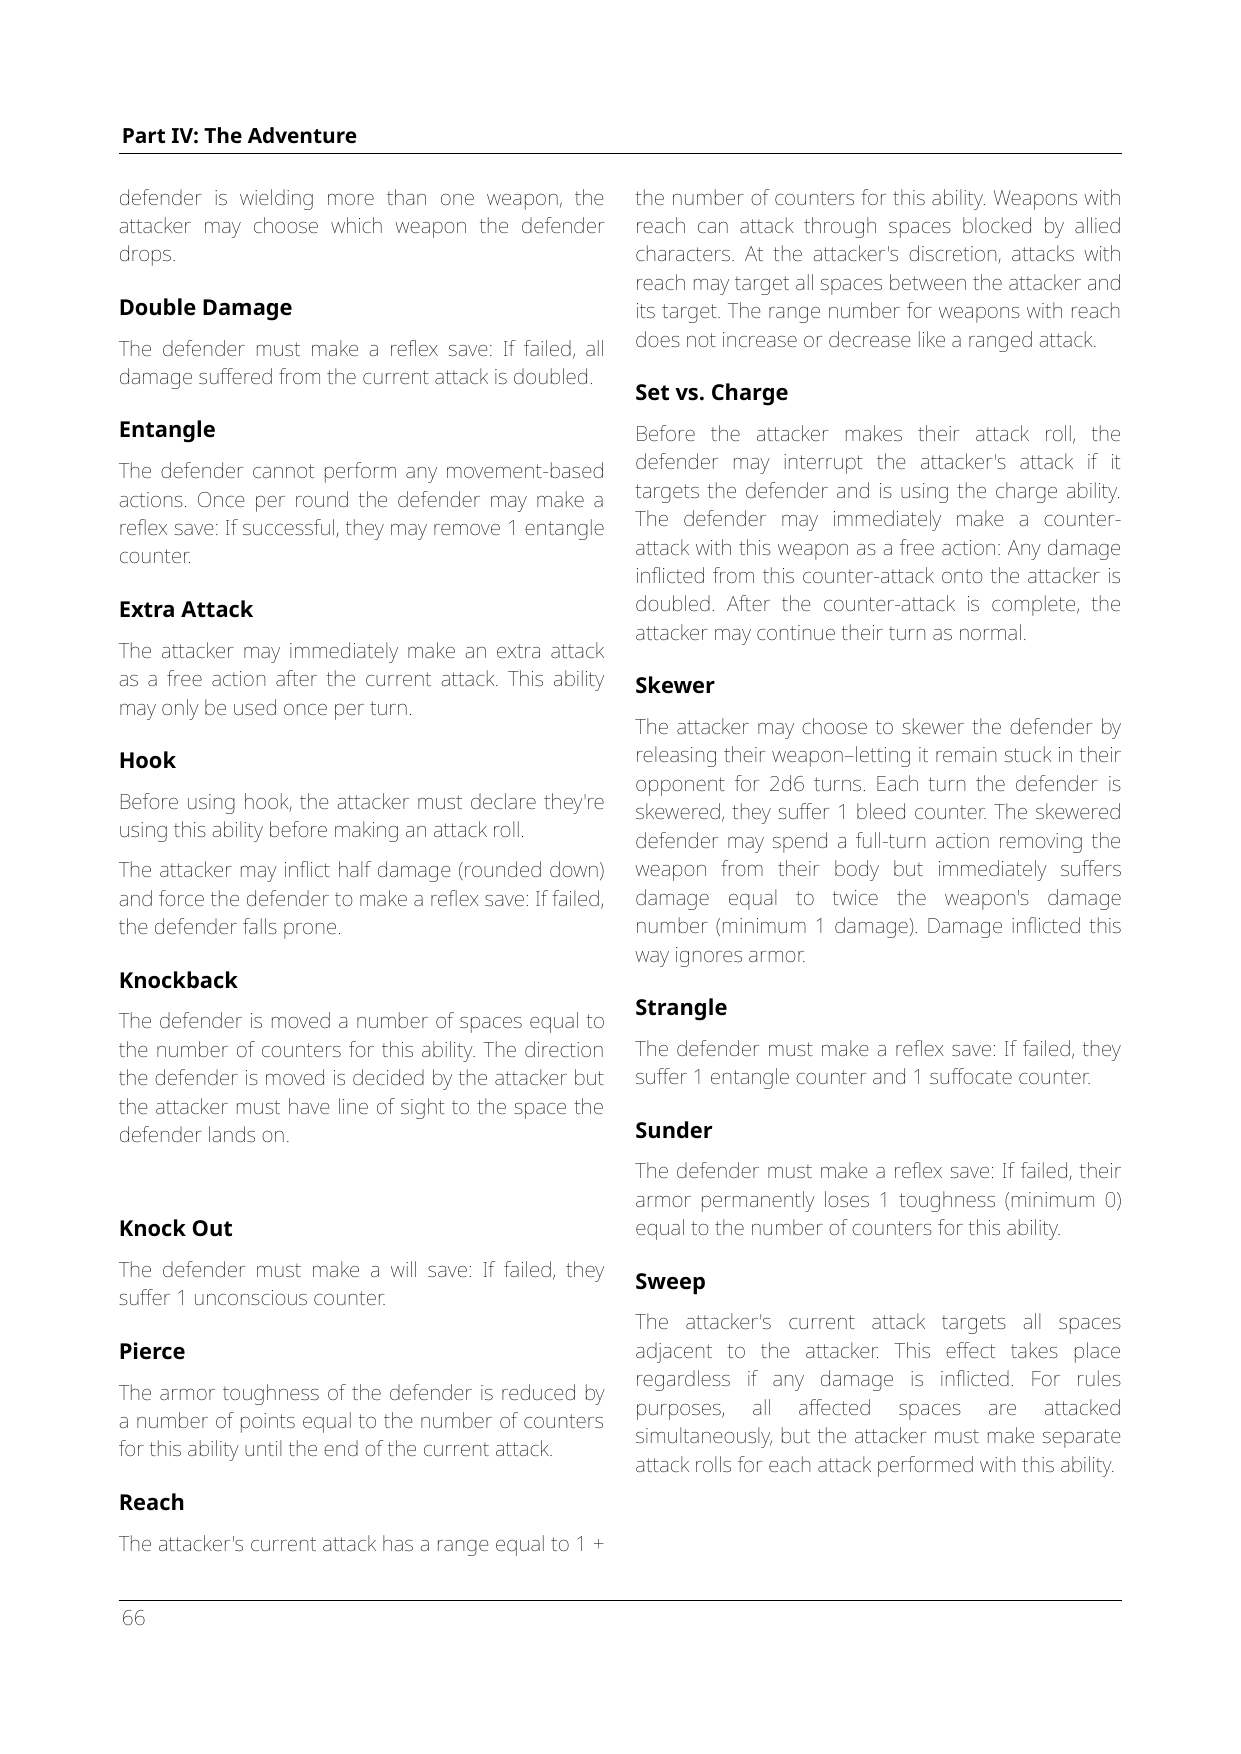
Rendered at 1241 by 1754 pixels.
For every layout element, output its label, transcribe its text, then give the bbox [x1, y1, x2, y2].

text defender is wielding more than one weapon, the attacker may choose which weapon the defender drops. [118, 183, 605, 268]
text Extra Attack [118, 594, 605, 624]
text Strangle [635, 992, 1122, 1022]
text The attacker's current attack has a range equal to 1 + [118, 1529, 605, 1557]
text The attacker may inflict half damage (rounded down) and force the defender to make a reflex save: If failed, the defender falls prone. [118, 856, 605, 941]
text Skewer [635, 670, 1122, 700]
text Before using hook, the attacker must declare they're using this ability before making an attack roll. [118, 787, 605, 844]
text Knockback [118, 965, 605, 995]
text Sweep [635, 1266, 1122, 1296]
text The defender is moved a number of spaces equal to the number of counters for this ability. The direction the defender is moved is decided by the attacker but the attacker must have line of sight to the space the defender lands on. [118, 1007, 605, 1149]
text The attacker's current attack targets all spaces adjacent to the attacker. This effect takes place regardless if any damage is inflicted. For rules purposes, all affected spaces are attacked simultaneously, but the attacker must make separate attack rolls for each attack performed with this ability. [635, 1307, 1122, 1478]
text Set vs. Charge [635, 377, 1122, 407]
text Pierce [118, 1336, 605, 1366]
text The defender must make a will save: If failed, they suffer 1 unconscious counter. [118, 1255, 605, 1312]
text The attacker may immediately make an extra attack as a free action after the current attack. This ability may only be used once per turn. [118, 636, 605, 721]
text the number of counters for this ability. Weapons with reach can attack through spaces blocked by allied characters. At the attacker's discretion, attacks with reach may target all spaces between the attacker and its target. The range number for weapons with reach does not increase or decrease like a ranged attack. [635, 183, 1122, 353]
text Sunder [635, 1115, 1122, 1144]
text Knock Out [118, 1213, 605, 1243]
text Hook [118, 745, 605, 775]
text The defender must make a reflex save: If failed, they suffer 1 entangle counter and 1 suffocate counter. [635, 1034, 1122, 1091]
text The attacker may choose to skewer the defender by releasing their weapon–letting it remain stuck in their opponent for 2d6 turns. Each turn the defender is skewered, they suffer 1 bleed counter. The skewered defender may spend a full-turn action removing the weapon from their body but immediately suffers damage equal to twice the weapon's damage number (minimum 1 damage). Damage inflicted this way ignores armor. [635, 712, 1122, 968]
text Before the attacker makes their attack roll, the defender may interrupt the attacker's attack if it targets the defender and is using the charge ability. The defender may immediately make a counter-attack with this weapon as a free action: Any damage inflicted from this counter-attack onto the attacker is doubled. After the counter-attack is complete, the attacker may continue their turn as normal. [635, 419, 1122, 646]
text Double Damage [118, 292, 605, 322]
text Reach [118, 1487, 605, 1517]
text Entangle [118, 414, 605, 444]
text The defender cannot perform any movement-based actions. Once per round the defender may make a reflex save: If successful, they may remove 1 entangle counter. [118, 456, 605, 570]
text The defender must make a reflex save: If failed, all damage suffered from the current attack is doubled. [118, 334, 605, 391]
text The armor toughness of the defender is reduced by a number of points equal to the number of counters for this ability until the end of the current attack. [118, 1378, 605, 1463]
text The defender must make a reflex save: If failed, their armor permanently loses 1 toughness (minimum 0) equal to the number of counters for this ability. [635, 1156, 1122, 1242]
